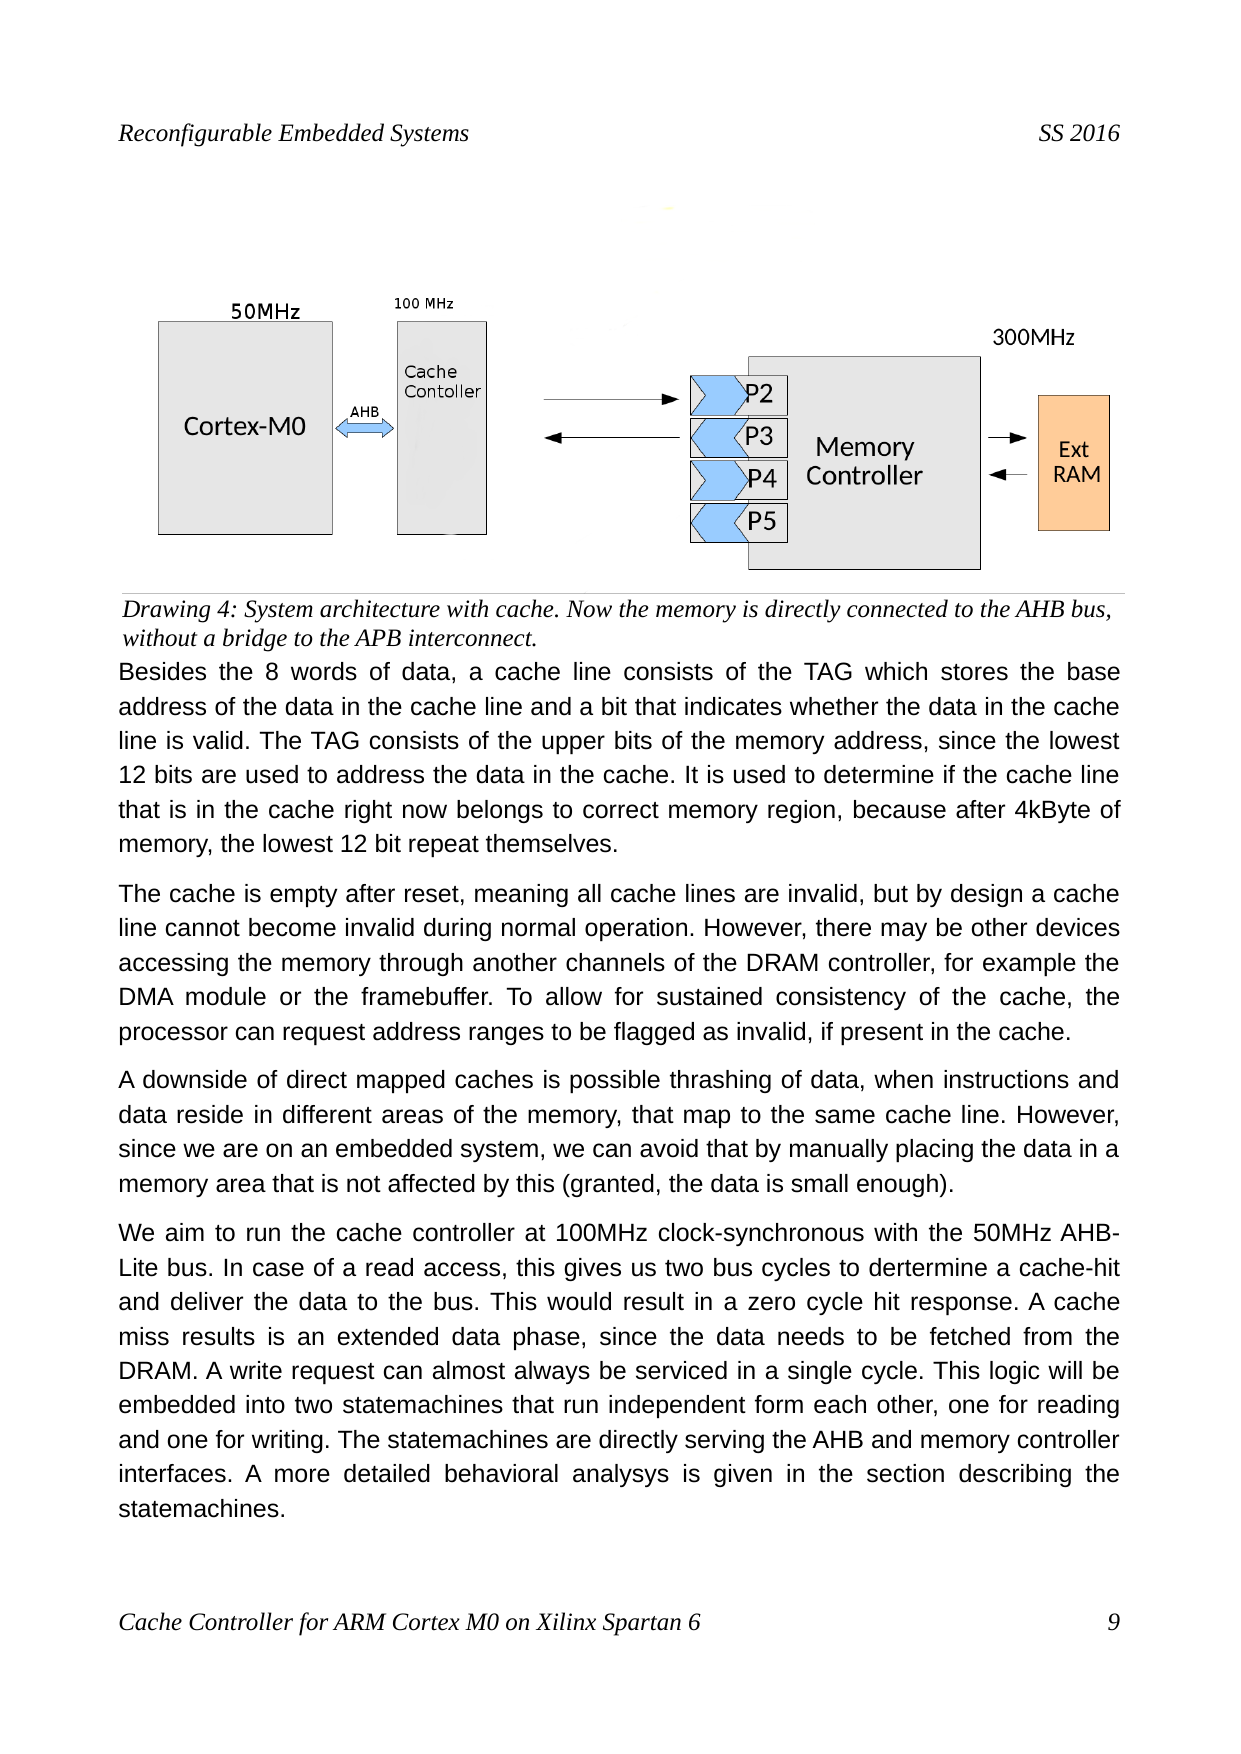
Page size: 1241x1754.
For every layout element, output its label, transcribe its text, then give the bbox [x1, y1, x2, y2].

picture [122, 184, 1126, 594]
text The cache is empty after reset, meaning all cache lines are invalid, but by design a cache line cannot become invalid during normal operation. However, there may be other devices accessing the memory through another channels of the DRAM controller, for example the DMA module or the framebuffer. To allow for sustained consistency of the cache, the processor can request address ranges to be flagged as invalid, if present in the cache. [118, 878, 1122, 1045]
text Drawing 4: System architecture with cache. Now the memory is directly connected to the AHB bus, without a bridge to the APB interconnect. [122, 594, 1126, 651]
text Besides the 8 words of data, a cache line consists of the TAG which stores the base address of the data in the cache line and a bit that indicates whether the data in the cache line is valid. The TAG consists of the upper bits of the memory address, since the lowest 12 bits are used to address the data in the cache. It is used to determine if the cache line that is in the cache right now belongs to correct memory region, because after 4kByte of memory, the lowest 12 bit repeat themselves. [118, 172, 1126, 858]
text A downside of direct mapped caches is possible thrashing of data, when instructions and data reside in different areas of the memory, that map to the same cache line. However, since we are on an embedded system, we can avoid that by manually placing the data in a memory area that is not affected by this (granted, the data is small enough). [118, 1066, 1122, 1198]
text We aim to run the cache controller at 100MHz clock-synchronous with the 50MHz AHB-Lite bus. In case of a read access, this gives us two bus cycles to dertermine a cache-hit and deliver the data to the bus. This would result in a zero cycle hit response. A cache miss results is an extended data phase, since the data needs to be fetched from the DRAM. A write request can almost always be serviced in a single cycle. This logic will be embedded into two statemachines that run independent form each other, one for reading and one for writing. The statemachines are directly serving the AHB and memory controller interfaces. A more detailed behavioral analysys is given in the section describing the statemachines. [118, 1218, 1122, 1523]
